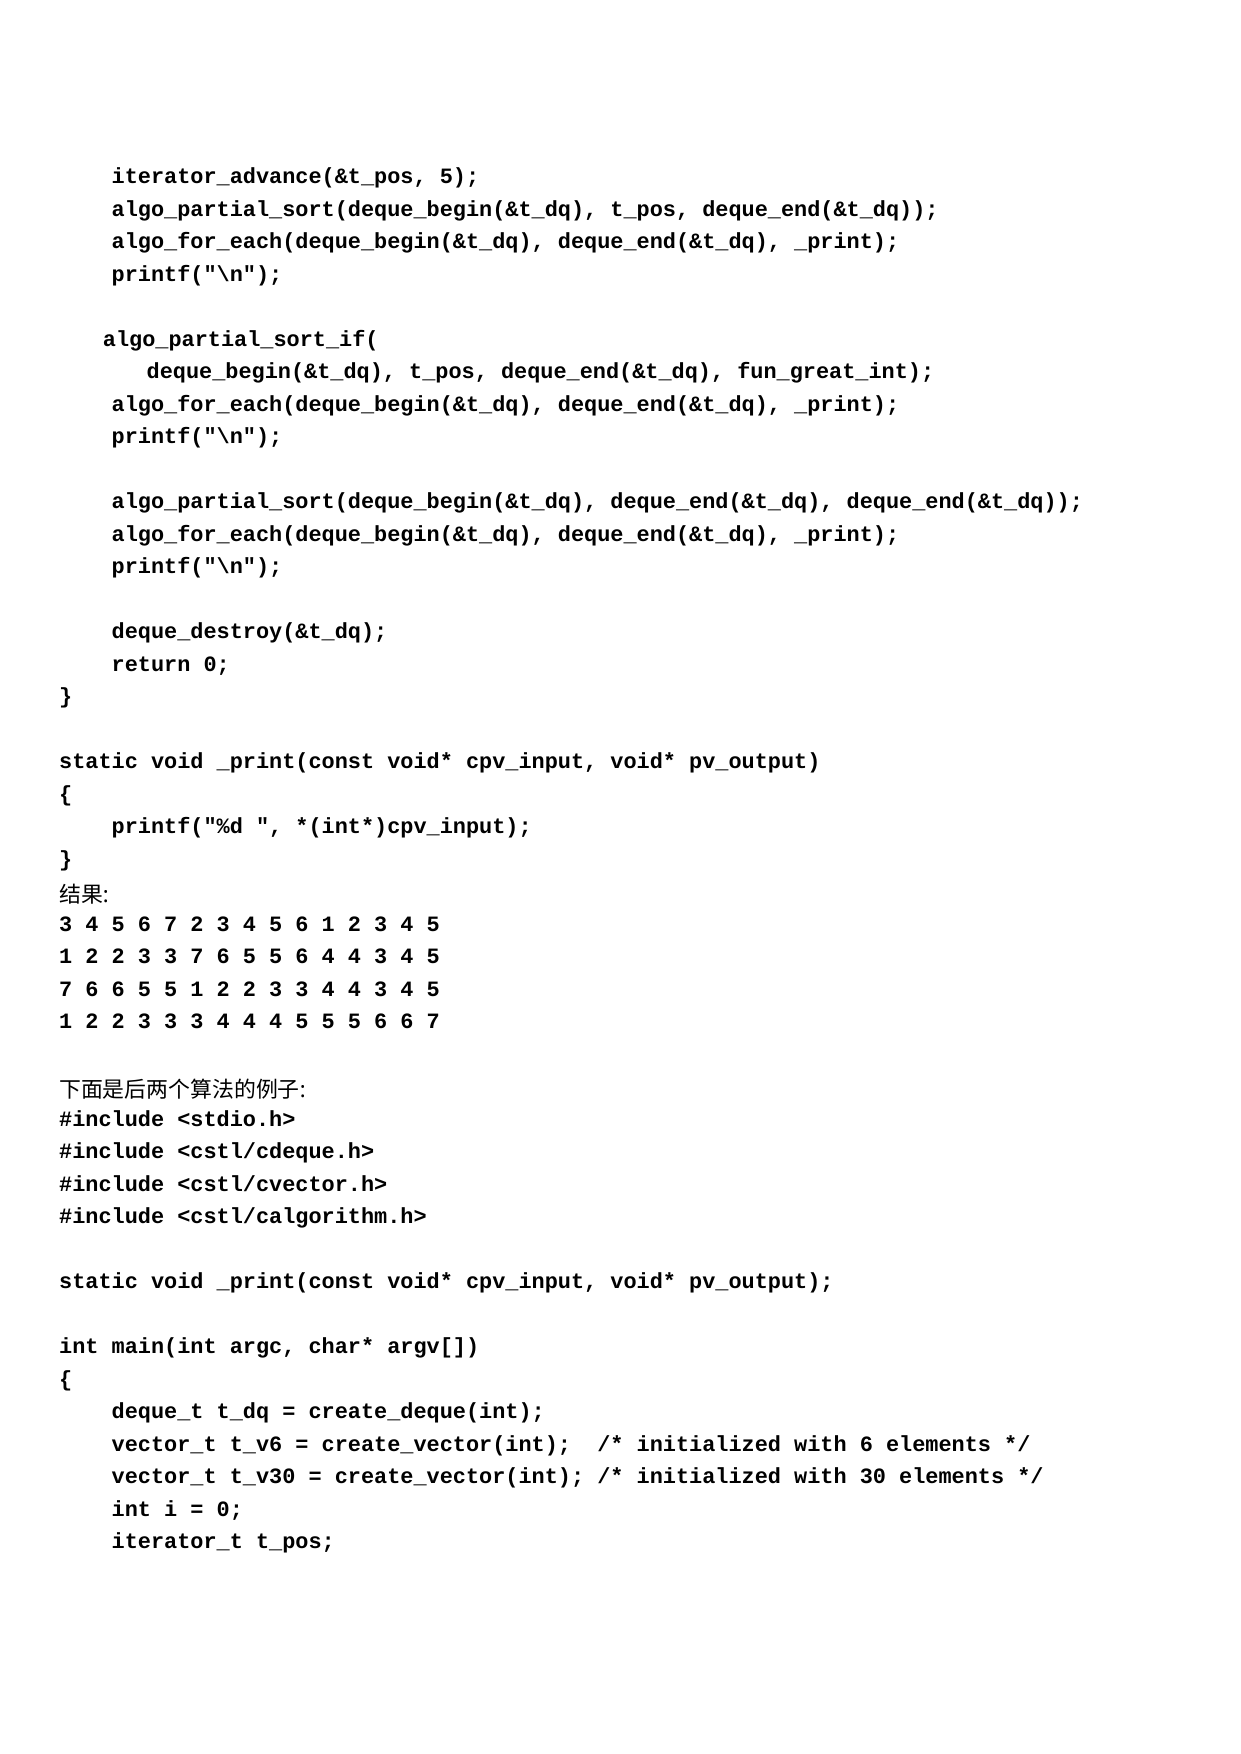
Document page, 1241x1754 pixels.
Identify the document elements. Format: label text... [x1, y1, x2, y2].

text vector_t t_v30 = create_vector(int); /* initialized with 30 elements */ [59, 1462, 1181, 1494]
text algo_partial_sort(deque_begin(&t_dq), t_pos, deque_end(&t_dq)); [59, 194, 1181, 227]
text printf("\n"); [59, 259, 1181, 292]
text } [59, 844, 1181, 877]
text vector_t t_v6 = create_vector(int); /* initialized with 6 elements */ [59, 1429, 1181, 1462]
text algo_partial_sort_if( [59, 324, 1181, 357]
text algo_for_each(deque_begin(&t_dq), deque_end(&t_dq), _print); [59, 389, 1181, 422]
text return 0; [59, 649, 1181, 682]
text iterator_advance(&t_pos, 5); [59, 162, 1181, 194]
text 1 2 2 3 3 3 4 4 4 5 5 5 6 6 7 [59, 1007, 1181, 1039]
text 7 6 6 5 5 1 2 2 3 3 4 4 3 4 5 [59, 974, 1181, 1007]
text static void _print(const void* cpv_input, void* pv_output); [59, 1267, 1181, 1299]
text printf("\n"); [59, 422, 1181, 454]
text } [59, 682, 1181, 714]
text static void _print(const void* cpv_input, void* pv_output) [59, 747, 1181, 779]
text #include <cstl/calgorithm.h> [59, 1202, 1181, 1234]
text algo_for_each(deque_begin(&t_dq), deque_end(&t_dq), _print); [59, 519, 1181, 552]
text algo_for_each(deque_begin(&t_dq), deque_end(&t_dq), _print); [59, 227, 1181, 259]
text iterator_t t_pos; [59, 1527, 1181, 1559]
text int i = 0; [59, 1494, 1181, 1527]
text deque_t t_dq = create_deque(int); [59, 1397, 1181, 1429]
text printf("%d ", *(int*)cpv_input); [59, 812, 1181, 844]
text deque_destroy(&t_dq); [59, 617, 1181, 649]
text #include <stdio.h> [59, 1104, 1181, 1137]
text deque_begin(&t_dq), t_pos, deque_end(&t_dq), fun_great_int); [103, 357, 1181, 389]
text printf("\n"); [59, 552, 1181, 584]
text int main(int argc, char* argv[]) [59, 1332, 1181, 1364]
text #include <cstl/cdeque.h> [59, 1137, 1181, 1169]
text #include <cstl/cvector.h> [59, 1169, 1181, 1202]
text 结果: [59, 877, 1181, 909]
text { [59, 779, 1181, 812]
text algo_partial_sort(deque_begin(&t_dq), deque_end(&t_dq), deque_end(&t_dq)); [59, 487, 1181, 519]
text { [59, 1364, 1181, 1397]
text 3 4 5 6 7 2 3 4 5 6 1 2 3 4 5 [59, 909, 1181, 942]
text 1 2 2 3 3 7 6 5 5 6 4 4 3 4 5 [59, 942, 1181, 974]
text 下面是后两个算法的例子: [59, 1072, 1181, 1104]
